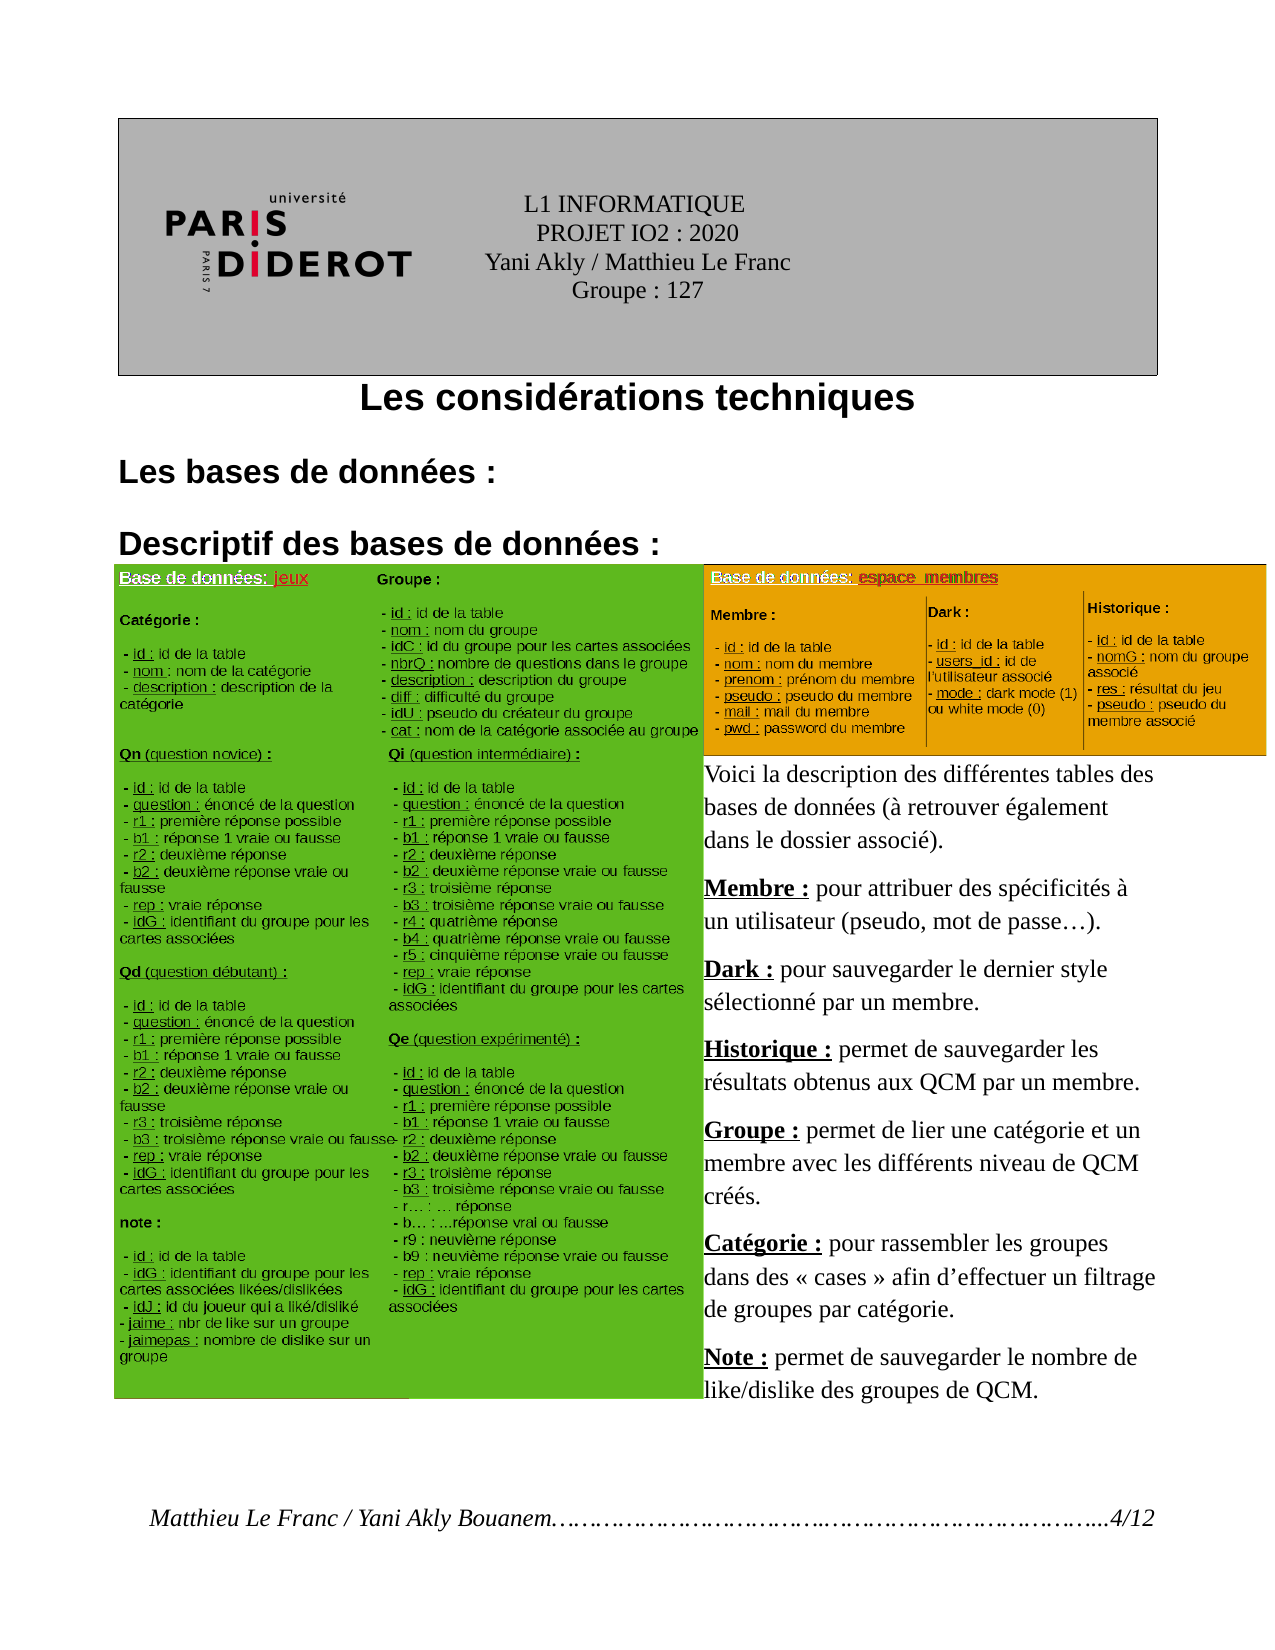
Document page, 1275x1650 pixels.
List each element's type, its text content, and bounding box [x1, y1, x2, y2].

text Membre : pour attribuer des spécificités à un utilisateur (pseudo, mot de passe…). [704, 873, 1157, 935]
text Groupe : permet de lier une catégorie et un membre avec les différents niveau de QCM créés. [704, 1115, 1157, 1210]
picture [167, 193, 411, 292]
text Catégorie : pour rassembler les groupes dans des « cases » afin d’effectuer un filtrage de groupes par catégorie. [704, 1228, 1157, 1323]
subtitle Descriptif des bases de données : [118, 524, 1157, 563]
subtitle Les bases de données : [118, 452, 1157, 491]
text Dark : pour sauvegarder le dernier style sélectionné par un membre. [704, 954, 1157, 1015]
text Note : permet de sauvegarder le nombre de like/dislike des groupes de QCM. [118, 1342, 1157, 1404]
text Voici la description des différentes tables des bases de données (à retrouver également dans le dossier associé). [704, 756, 1157, 854]
text Historique : permet de sauvegarder les résultats obtenus aux QCM par un membre. [704, 1034, 1157, 1096]
subtitle Les considérations techniques [118, 376, 1157, 419]
picture [114, 564, 1267, 1399]
